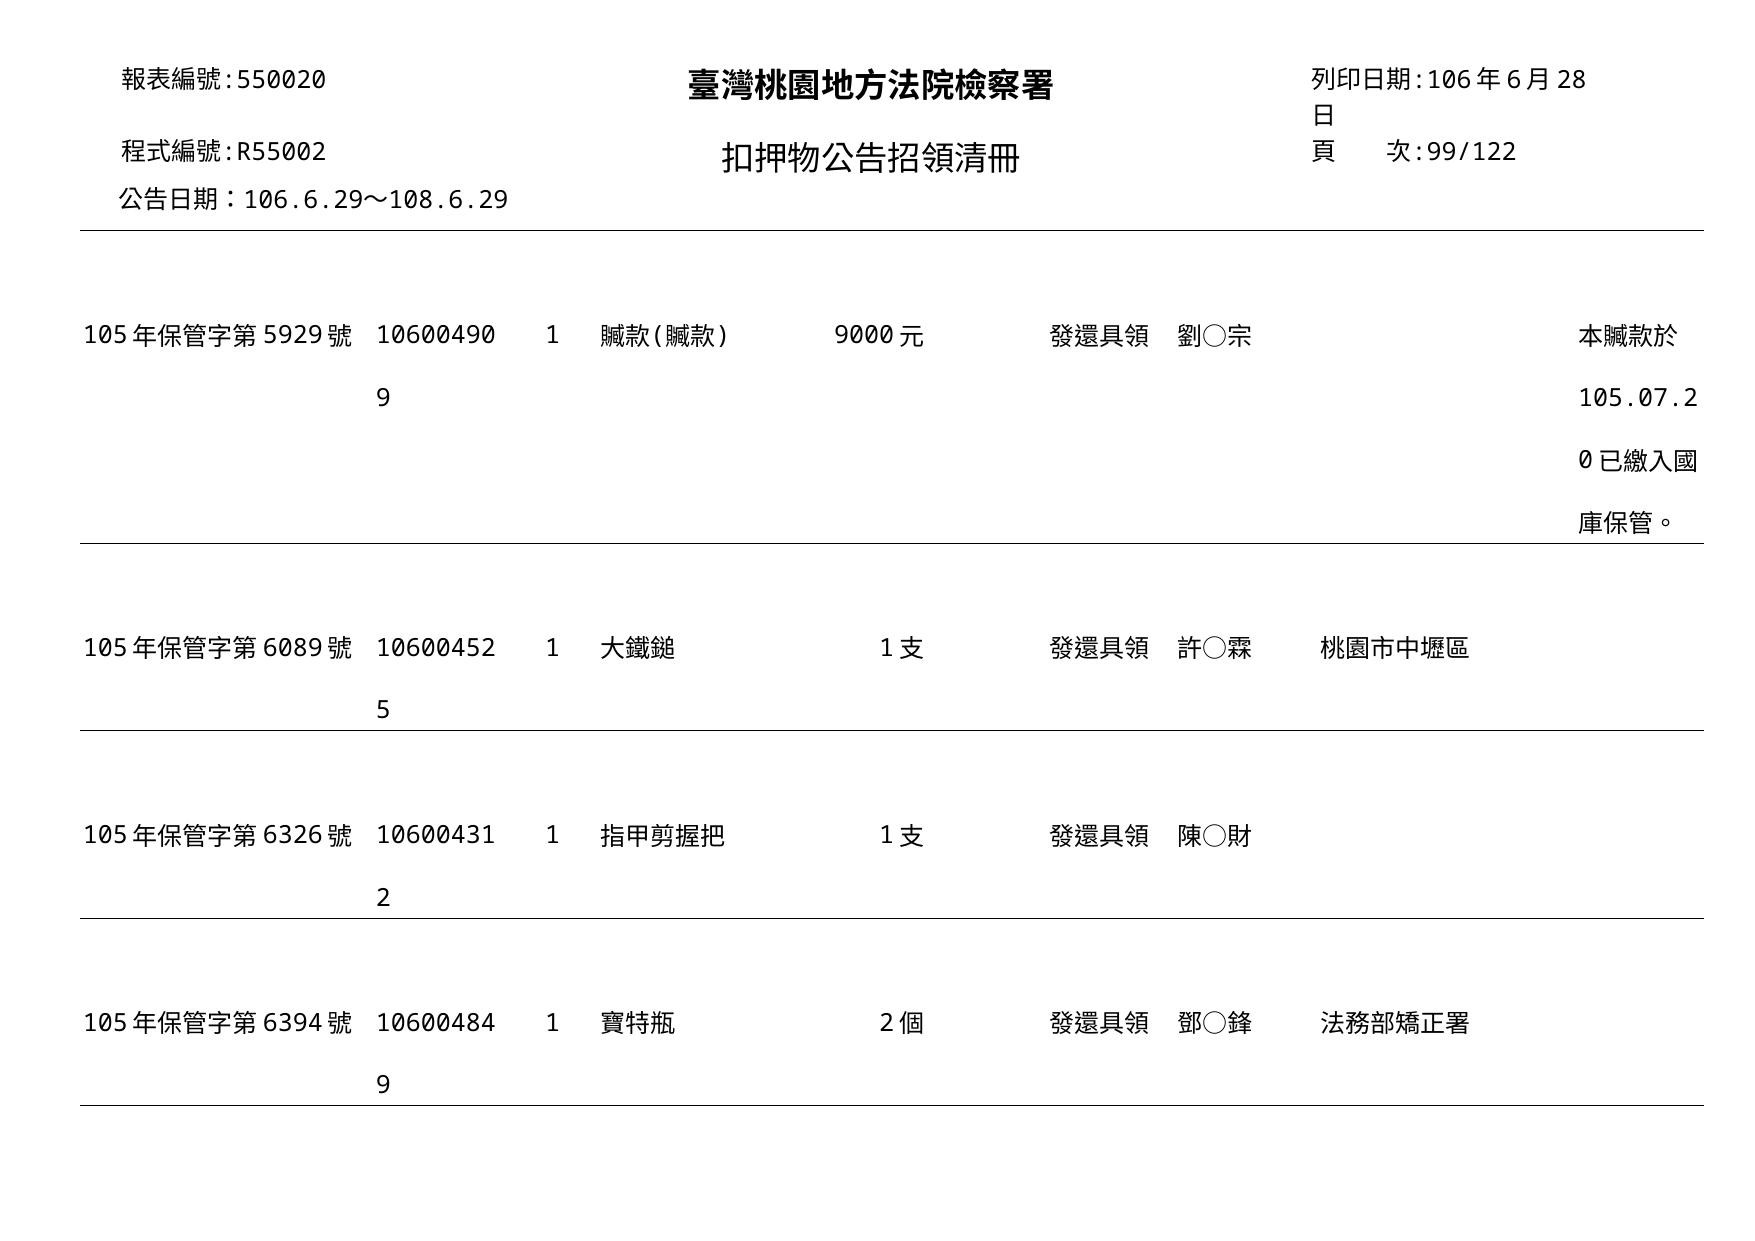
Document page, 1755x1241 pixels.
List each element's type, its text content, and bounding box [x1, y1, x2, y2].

table_cell 許○霖 [1175, 544, 1317, 730]
table_cell 105年保管字第5929號 [80, 231, 373, 542]
table_cell [1575, 731, 1704, 917]
table_cell 1 [507, 919, 597, 1105]
table_cell 106004849 [373, 919, 507, 1105]
table_cell [1317, 731, 1575, 917]
table_cell 1支 [808, 731, 927, 917]
table_cell 劉○宗 [1175, 231, 1317, 542]
table_cell 1 [507, 544, 597, 730]
table_cell [1575, 919, 1704, 1105]
table_cell 105年保管字第6326號 [80, 731, 373, 917]
table_cell 大鐵鎚 [597, 544, 807, 730]
table_cell [927, 231, 1046, 542]
table_cell 發還具領 [1046, 919, 1175, 1105]
table_cell [1575, 544, 1704, 730]
table_cell 桃園市中壢區 [1317, 544, 1575, 730]
table_cell 指甲剪握把 [597, 731, 807, 917]
table_cell 106004909 [373, 231, 507, 542]
table_cell [1317, 231, 1575, 542]
table_cell 贓款(贓款) [597, 231, 807, 542]
table_cell 105年保管字第6394號 [80, 919, 373, 1105]
table_cell 106004312 [373, 731, 507, 917]
table_cell 法務部矯正署 [1317, 919, 1575, 1105]
table_cell 發還具領 [1046, 231, 1175, 542]
table_cell 寶特瓶 [597, 919, 807, 1105]
table_cell [927, 544, 1046, 730]
table_cell 發還具領 [1046, 544, 1175, 730]
table_cell 發還具領 [1046, 731, 1175, 917]
table_cell 9000元 [808, 231, 927, 542]
table_cell 陳○財 [1175, 731, 1317, 917]
table_cell 1 [507, 731, 597, 917]
table_cell 1支 [808, 544, 927, 730]
table_cell 2個 [808, 919, 927, 1105]
table_cell 1 [507, 231, 597, 542]
table_cell 105年保管字第6089號 [80, 544, 373, 730]
table_cell 本贓款於105.07.20已繳入國庫保管。 [1575, 231, 1704, 542]
table_cell 鄧○鋒 [1175, 919, 1317, 1105]
table_cell [927, 919, 1046, 1105]
table_cell 106004525 [373, 544, 507, 730]
table_cell [927, 731, 1046, 917]
